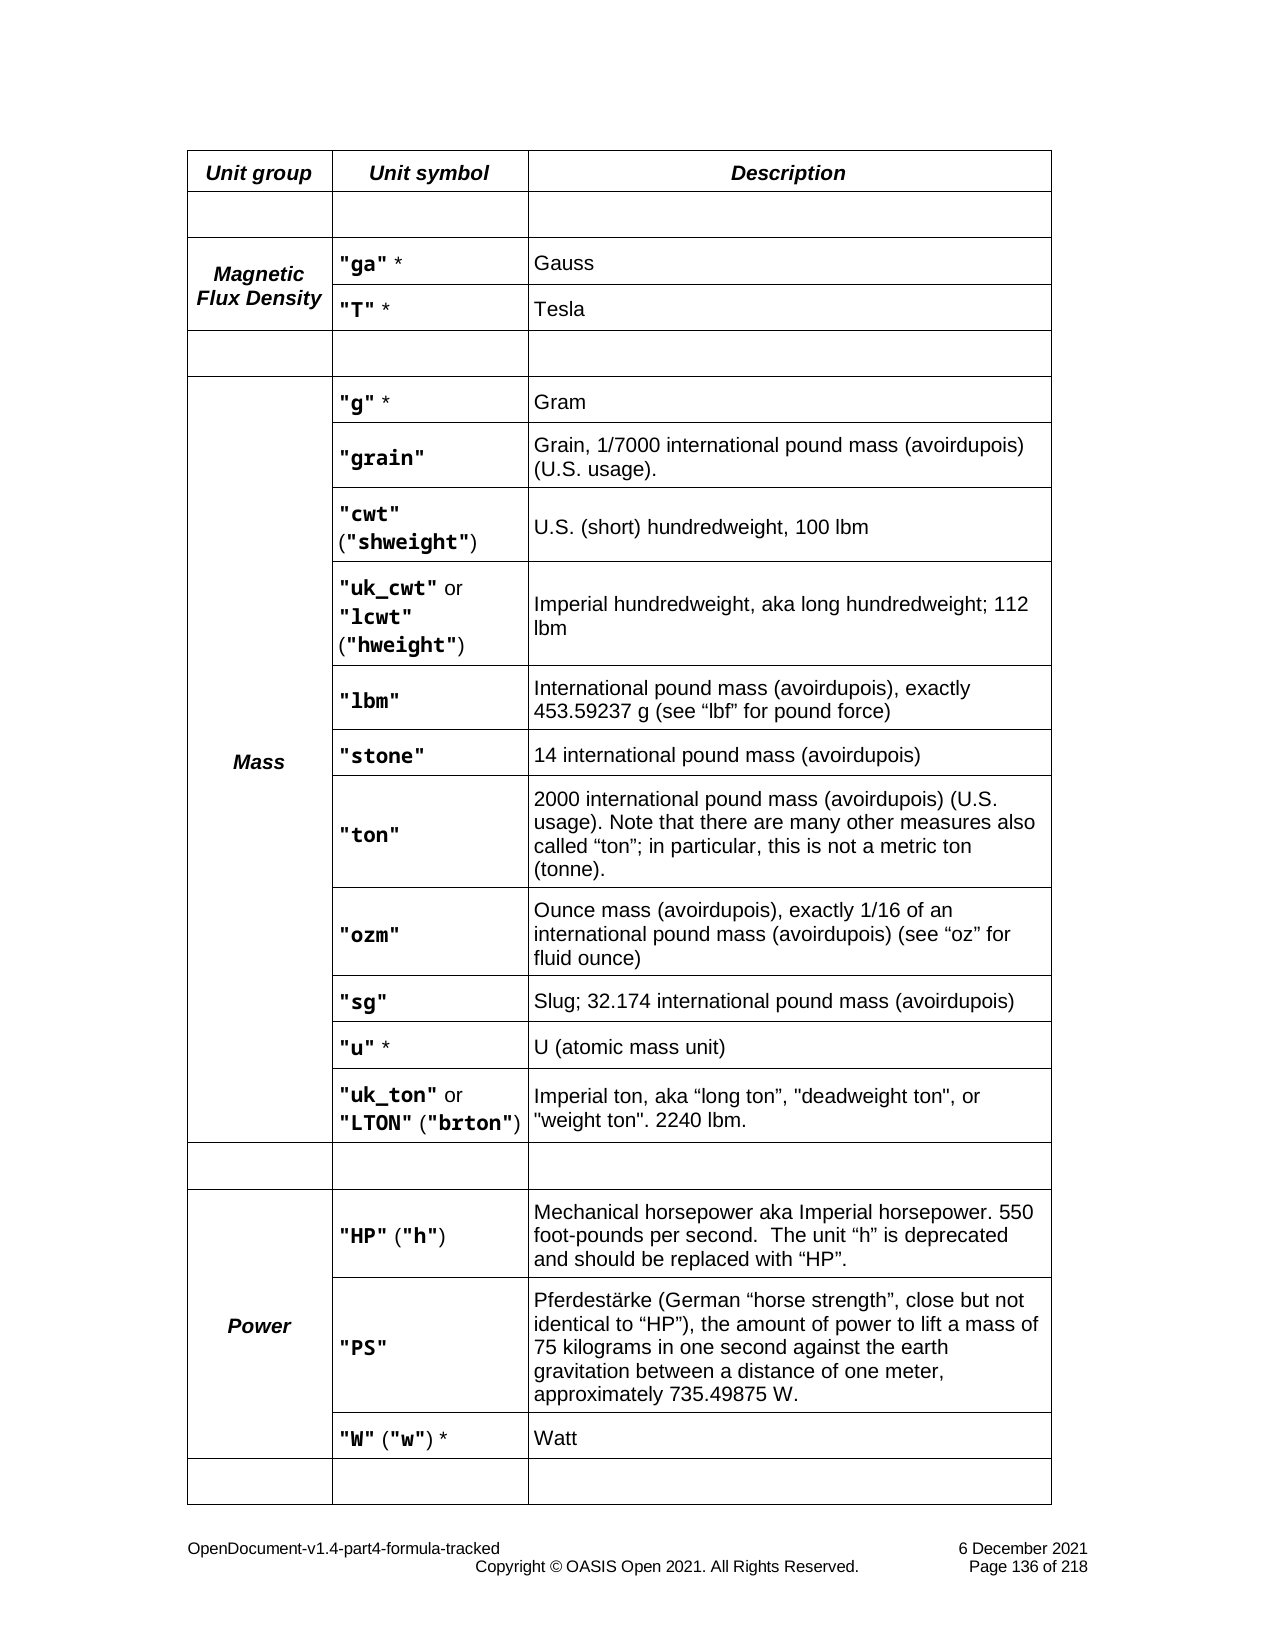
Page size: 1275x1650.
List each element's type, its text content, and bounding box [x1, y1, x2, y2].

table_cell Pferdestärke (German “horse strength”, close but not identical to “HP”), the amount of power to lift a mass of 75 kilograms in one second against the earth gravitation between a distance of one meter, approximately 735.49875 W. [529, 1278, 1051, 1412]
table_cell "grain" [333, 423, 528, 487]
table_cell Mass [188, 377, 332, 1142]
table_header Description [529, 151, 1051, 191]
table_header Unit group [188, 151, 332, 191]
table_cell Ounce mass (avoirdupois), exactly 1/16 of an international pound mass (avoirdupois) (see “oz” for fluid ounce) [529, 888, 1051, 975]
table_cell [188, 192, 332, 237]
table_header Unit symbol [333, 151, 528, 191]
table_cell "ton" [333, 776, 528, 887]
table_cell Mechanical horsepower aka Imperial horsepower. 550 foot-pounds per second. The unit “h” is deprecated and should be replaced with “HP”. [529, 1190, 1051, 1277]
table_cell [529, 331, 1051, 376]
table_cell "uk_ton" or "LTON" ("brton") [333, 1069, 528, 1142]
table_cell "stone" [333, 730, 528, 775]
table_cell "ozm" [333, 888, 528, 975]
table_cell [529, 1143, 1051, 1188]
table_cell [188, 331, 332, 376]
table_cell "ga" * [333, 238, 528, 283]
table_cell Gauss [529, 238, 1051, 283]
table_cell Gram [529, 377, 1051, 422]
table_cell [188, 1143, 332, 1188]
table_cell Imperial hundredweight, aka long hundredweight; 112 lbm [529, 562, 1051, 664]
table_cell Tesla [529, 285, 1051, 329]
table_cell "cwt" ("shweight") [333, 488, 528, 561]
table_cell Power [188, 1190, 332, 1458]
table_cell 14 international pound mass (avoirdupois) [529, 730, 1051, 775]
table_cell "HP" ("h") [333, 1190, 528, 1277]
table_cell [529, 1459, 1051, 1504]
table_cell Magnetic Flux Density [188, 238, 332, 329]
table_cell "T" * [333, 285, 528, 329]
table_cell U (atomic mass unit) [529, 1022, 1051, 1068]
table_cell International pound mass (avoirdupois), exactly 453.59237 g (see “lbf” for pound force) [529, 666, 1051, 729]
table_cell [333, 1143, 528, 1188]
table_cell "lbm" [333, 666, 528, 729]
table_cell "g" * [333, 377, 528, 422]
table_cell U.S. (short) hundredweight, 100 lbm [529, 488, 1051, 561]
table_cell [333, 1459, 528, 1504]
table_cell "W" ("w") * [333, 1413, 528, 1458]
table_cell [333, 192, 528, 237]
table_cell [188, 1459, 332, 1504]
table_cell 2000 international pound mass (avoirdupois) (U.S. usage). Note that there are many other measures also called “ton”; in particular, this is not a metric ton (tonne). [529, 776, 1051, 887]
table_cell [529, 192, 1051, 237]
table_cell Watt [529, 1413, 1051, 1458]
table_cell "uk_cwt" or "lcwt" ("hweight") [333, 562, 528, 664]
table_cell "PS" [333, 1278, 528, 1412]
table_cell Grain, 1/7000 international pound mass (avoirdupois) (U.S. usage). [529, 423, 1051, 487]
table_cell [333, 331, 528, 376]
table_cell "sg" [333, 976, 528, 1021]
table_cell Slug; 32.174 international pound mass (avoirdupois) [529, 976, 1051, 1021]
table_cell Imperial ton, aka “long ton”, "deadweight ton", or "weight ton". 2240 lbm. [529, 1069, 1051, 1142]
table_cell "u" * [333, 1022, 528, 1068]
